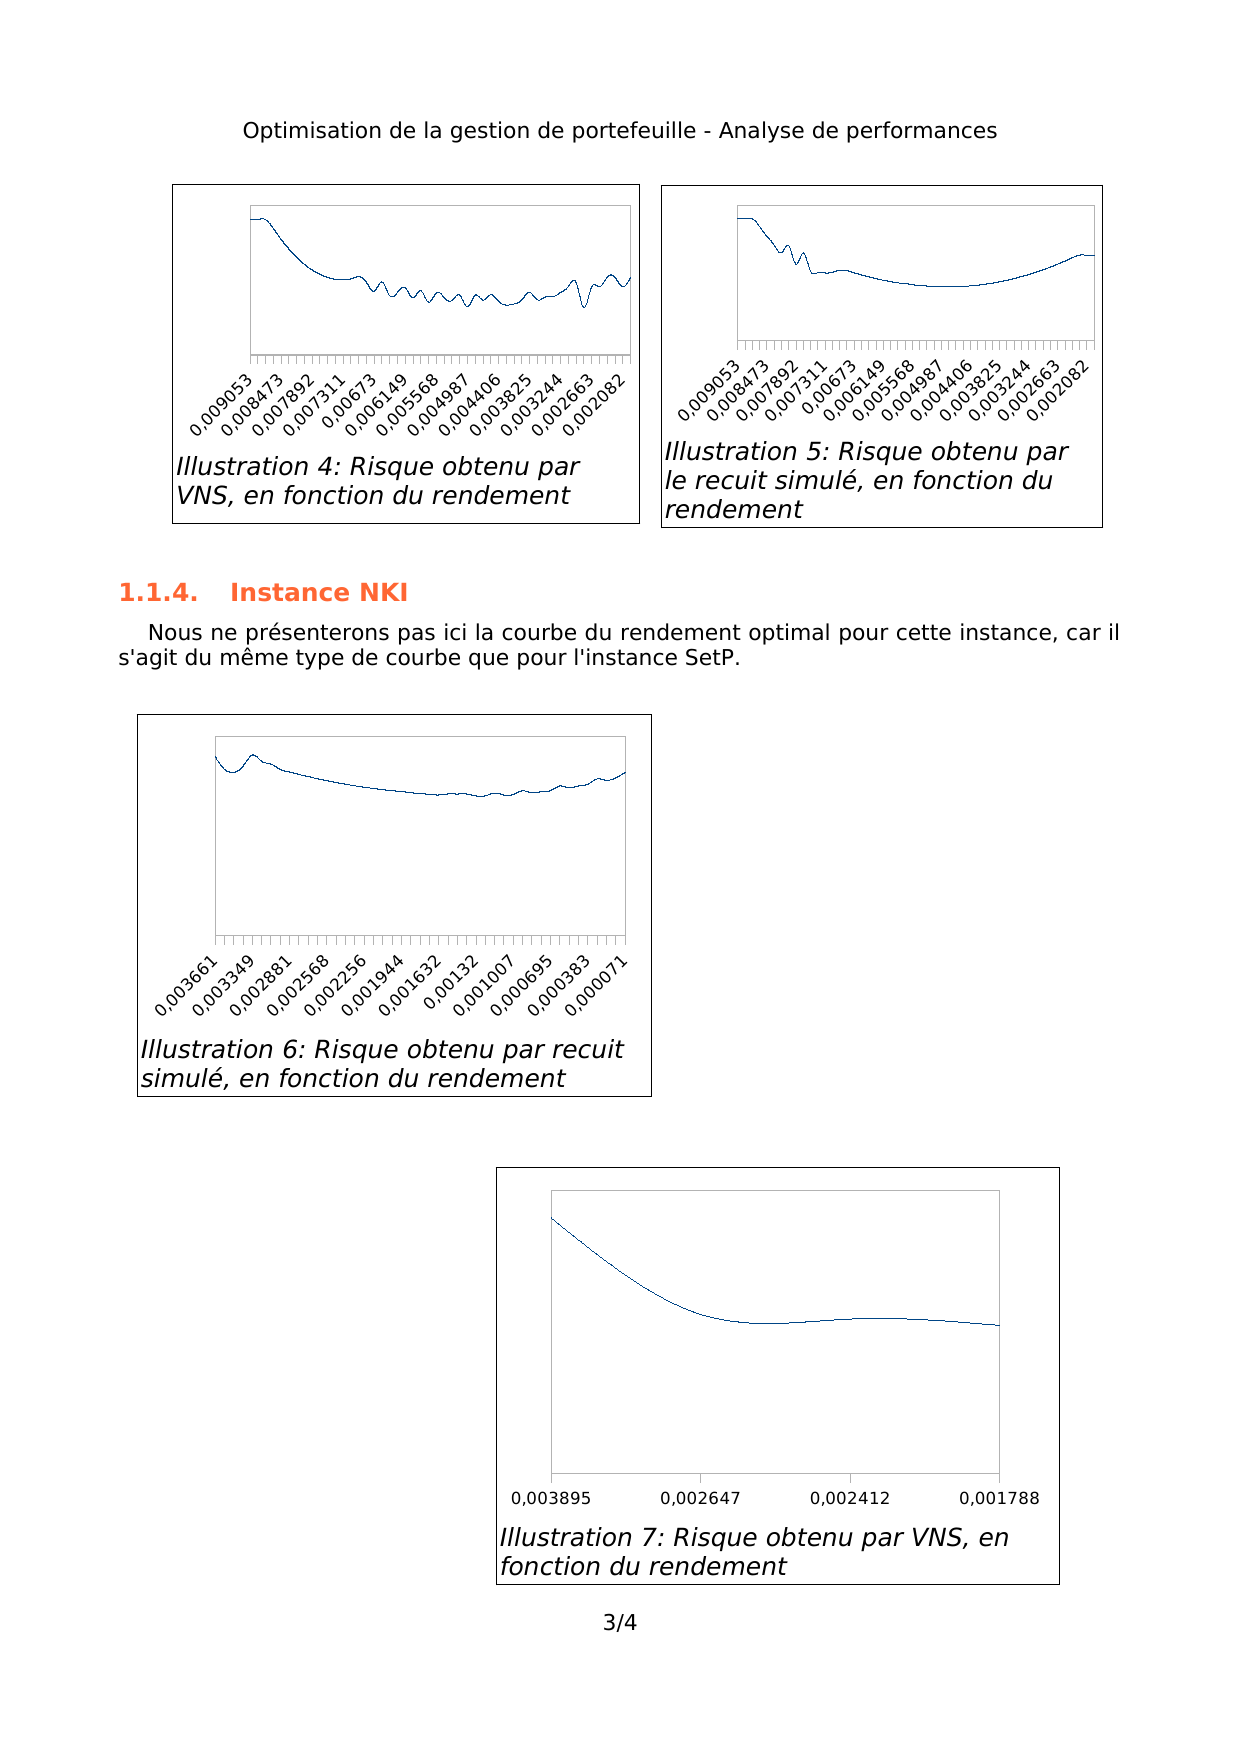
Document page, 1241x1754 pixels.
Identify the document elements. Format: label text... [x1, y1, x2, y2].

text Illustration 5: Risque obtenu par le recuit simulé, en fonction du rendement [664, 437, 1099, 524]
subtitle Instance NKI [118, 578, 1122, 607]
text Illustration 7: Risque obtenu par VNS, en fonction du rendement [499, 1523, 1056, 1581]
text Illustration 6: Risque obtenu par recuit simulé, en fonction du rendement [141, 731, 648, 1093]
text Nous ne présenterons pas ici la courbe du rendement optimal pour cette instance, car il s'agit du même type de courbe que pour l'instance SetP. [118, 620, 1122, 671]
text Illustration 4: Risque obtenu par VNS, en fonction du rendement [176, 452, 636, 510]
